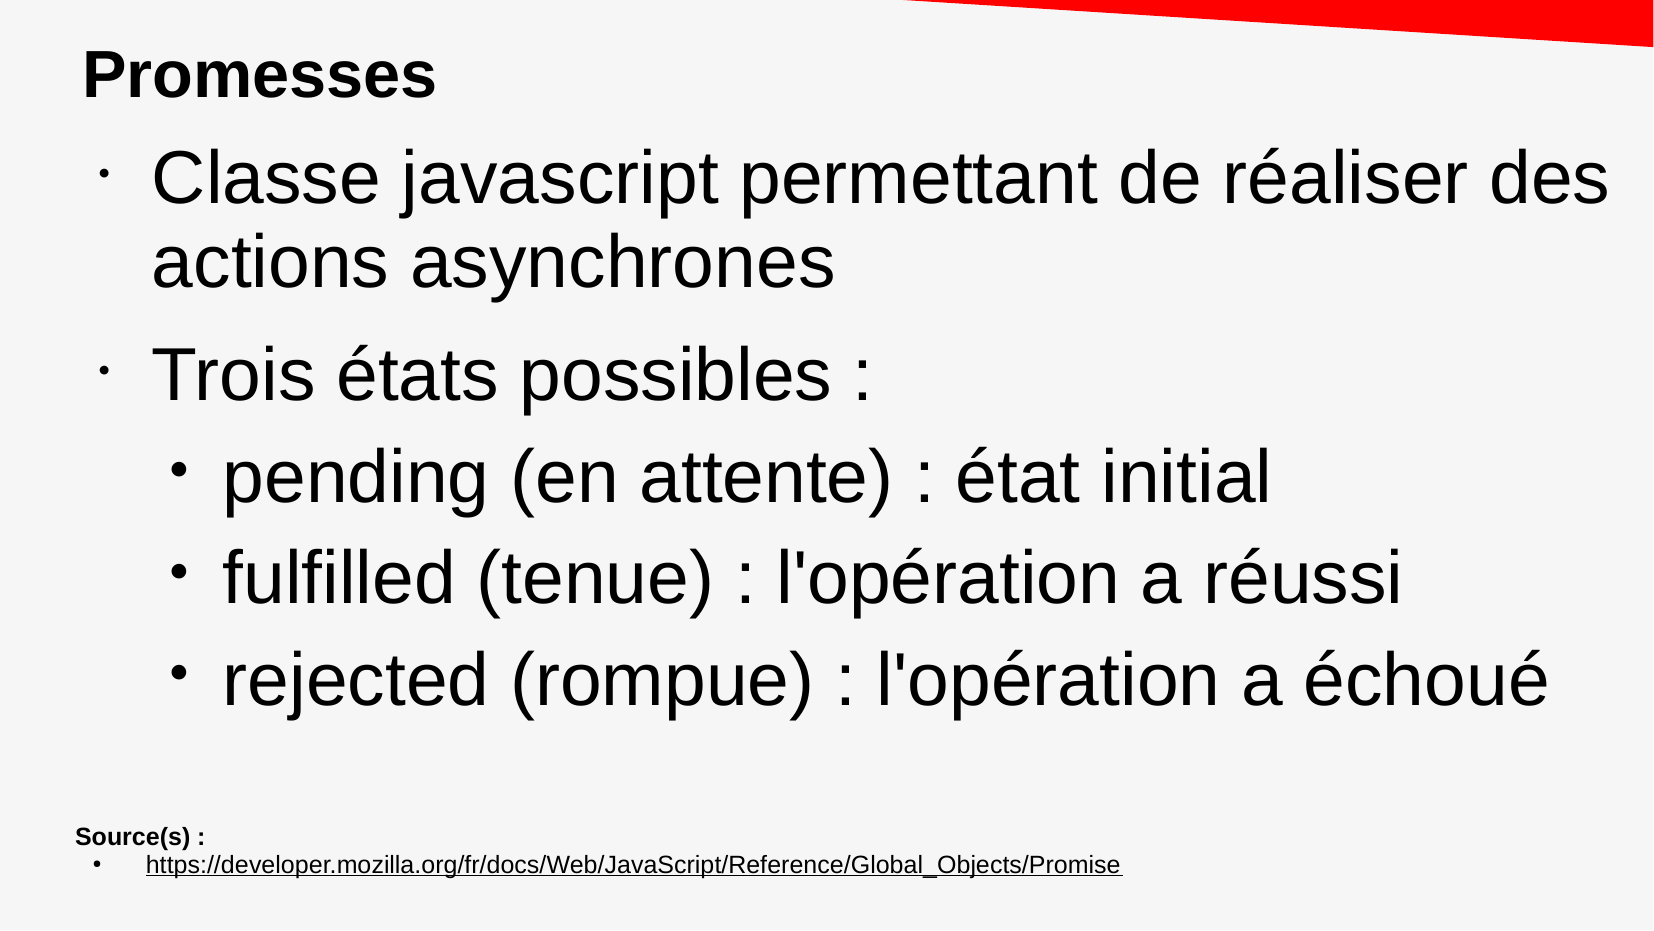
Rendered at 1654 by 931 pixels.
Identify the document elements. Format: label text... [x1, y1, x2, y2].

text_box Source(s) : https://developer.mozilla.org/fr/docs/Web/JavaScript/Reference/Global_Objects/Promise [60, 814, 1546, 929]
list Classe javascript permettant de réaliser des actions asynchrones Trois états possibles : pending (en attente) : état initial fulfilled (tenue) : l'opération a réussi rejected (rompue) : l'opération a échoué [80, 135, 1620, 798]
title Promesses [82, 37, 1571, 114]
text_box [903, 0, 1654, 48]
